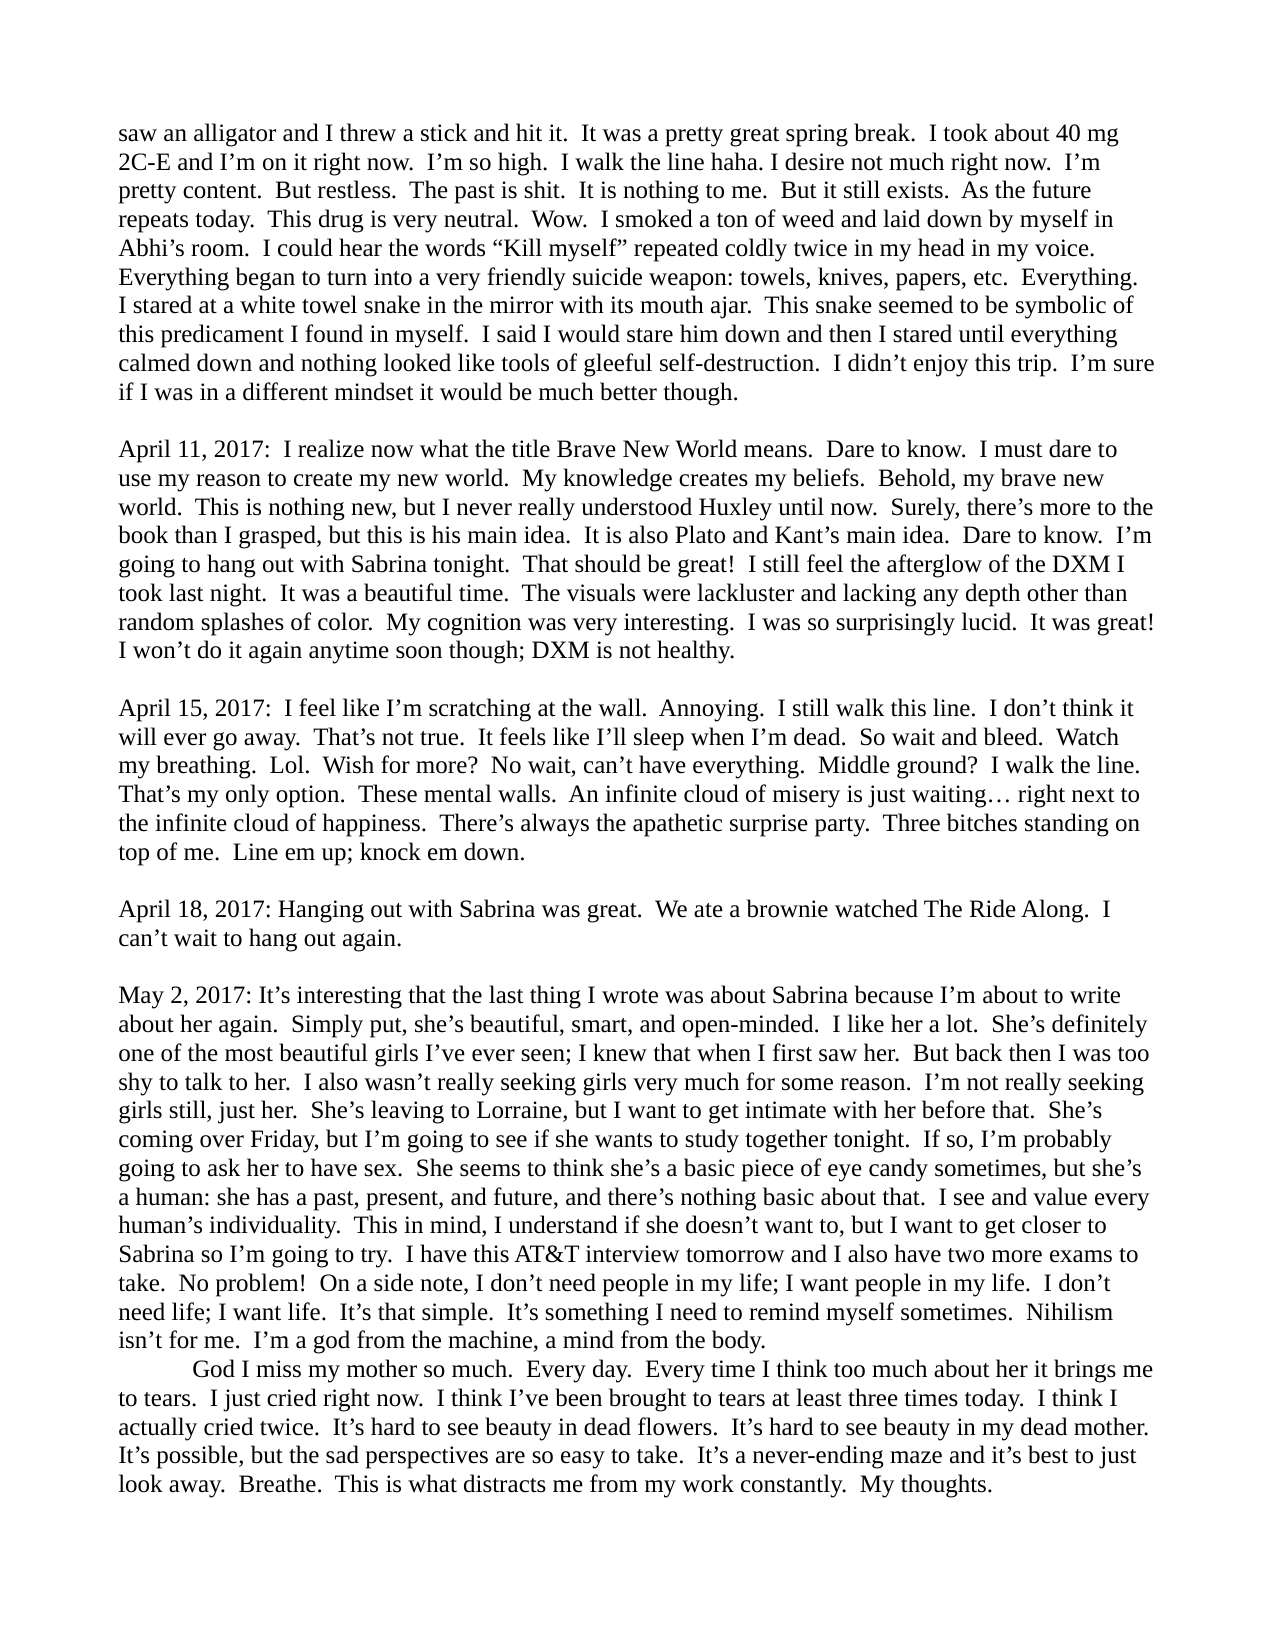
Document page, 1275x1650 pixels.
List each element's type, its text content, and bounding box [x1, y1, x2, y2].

text May 2, 2017: It’s interesting that the last thing I wrote was about Sabrina because I’m about to write about her again. Simply put, she’s beautiful, smart, and open-minded. I like her a lot. She’s definitely one of the most beautiful girls I’ve ever seen; I knew that when I first saw her. But back then I was too shy to talk to her. I also wasn’t really seeking girls very much for some reason. I’m not really seeking girls still, just her. She’s leaving to Lorraine, but I want to get intimate with her before that. She’s coming over Friday, but I’m going to see if she wants to study together tonight. If so, I’m probably going to ask her to have sex. She seems to think she’s a basic piece of eye candy sometimes, but she’s a human: she has a past, present, and future, and there’s nothing basic about that. I see and value every human’s individuality. This in mind, I understand if she doesn’t want to, but I want to get closer to Sabrina so I’m going to try. I have this AT&T interview tomorrow and I also have two more exams to take. No problem! On a side note, I don’t need people in my life; I want people in my life. I don’t need life; I want life. It’s that simple. It’s something I need to remind myself sometimes. Nihilism isn’t for me. I’m a god from the machine, a mind from the body. [118, 981, 1157, 1354]
text saw an alligator and I threw a stick and hit it. It was a pretty great spring break. I took about 40 mg 2C-E and I’m on it right now. I’m so high. I walk the line haha. I desire not much right now. I’m pretty content. But restless. The past is shit. It is nothing to me. But it still exists. As the future repeats today. This drug is very neutral. Wow. I smoked a ton of weed and laid down by myself in Abhi’s room. I could hear the words “Kill myself” repeated coldly twice in my head in my voice. Everything began to turn into a very friendly suicide weapon: towels, knives, papers, etc. Everything. I stared at a white towel snake in the mirror with its mouth ajar. This snake seemed to be symbolic of this predicament I found in myself. I said I would stare him down and then I stared until everything calmed down and nothing looked like tools of gleeful self-destruction. I didn’t enjoy this trip. I’m sure if I was in a different mindset it would be much better though. [118, 118, 1157, 406]
text April 11, 2017: I realize now what the title Brave New World means. Dare to know. I must dare to use my reason to create my new world. My knowledge creates my beliefs. Behold, my brave new world. This is nothing new, but I never really understood Huxley until now. Surely, there’s more to the book than I grasped, but this is his main idea. It is also Plato and Kant’s main idea. Dare to know. I’m going to hang out with Sabrina tonight. That should be great! I still feel the afterglow of the DXM I took last night. It was a beautiful time. The visuals were lackluster and lacking any depth other than random splashes of color. My cognition was very interesting. I was so surprisingly lucid. It was great! I won’t do it again anytime soon though; DXM is not healthy. [118, 434, 1157, 664]
text God I miss my mother so much. Every day. Every time I think too much about her it brings me to tears. I just cried right now. I think I’ve been brought to tears at least three times today. I think I actually cried twice. It’s hard to see beauty in dead flowers. It’s hard to see beauty in my dead mother. It’s possible, but the sad perspectives are so easy to take. It’s a never-ending maze and it’s best to just look away. Breathe. This is what distracts me from my work constantly. My thoughts. [118, 1354, 1157, 1498]
text April 15, 2017: I feel like I’m scratching at the wall. Annoying. I still walk this line. I don’t think it will ever go away. That’s not true. It feels like I’ll sleep when I’m dead. So wait and bleed. Watch my breathing. Lol. Wish for more? No wait, can’t have everything. Middle ground? I walk the line. That’s my only option. These mental walls. An infinite cloud of misery is just waiting… right next to the infinite cloud of happiness. There’s always the apathetic surprise party. Three bitches standing on top of me. Line em up; knock em down. [118, 693, 1157, 866]
text April 18, 2017: Hanging out with Sabrina was great. We ate a brownie watched The Ride Along. I can’t wait to hang out again. [118, 894, 1157, 952]
